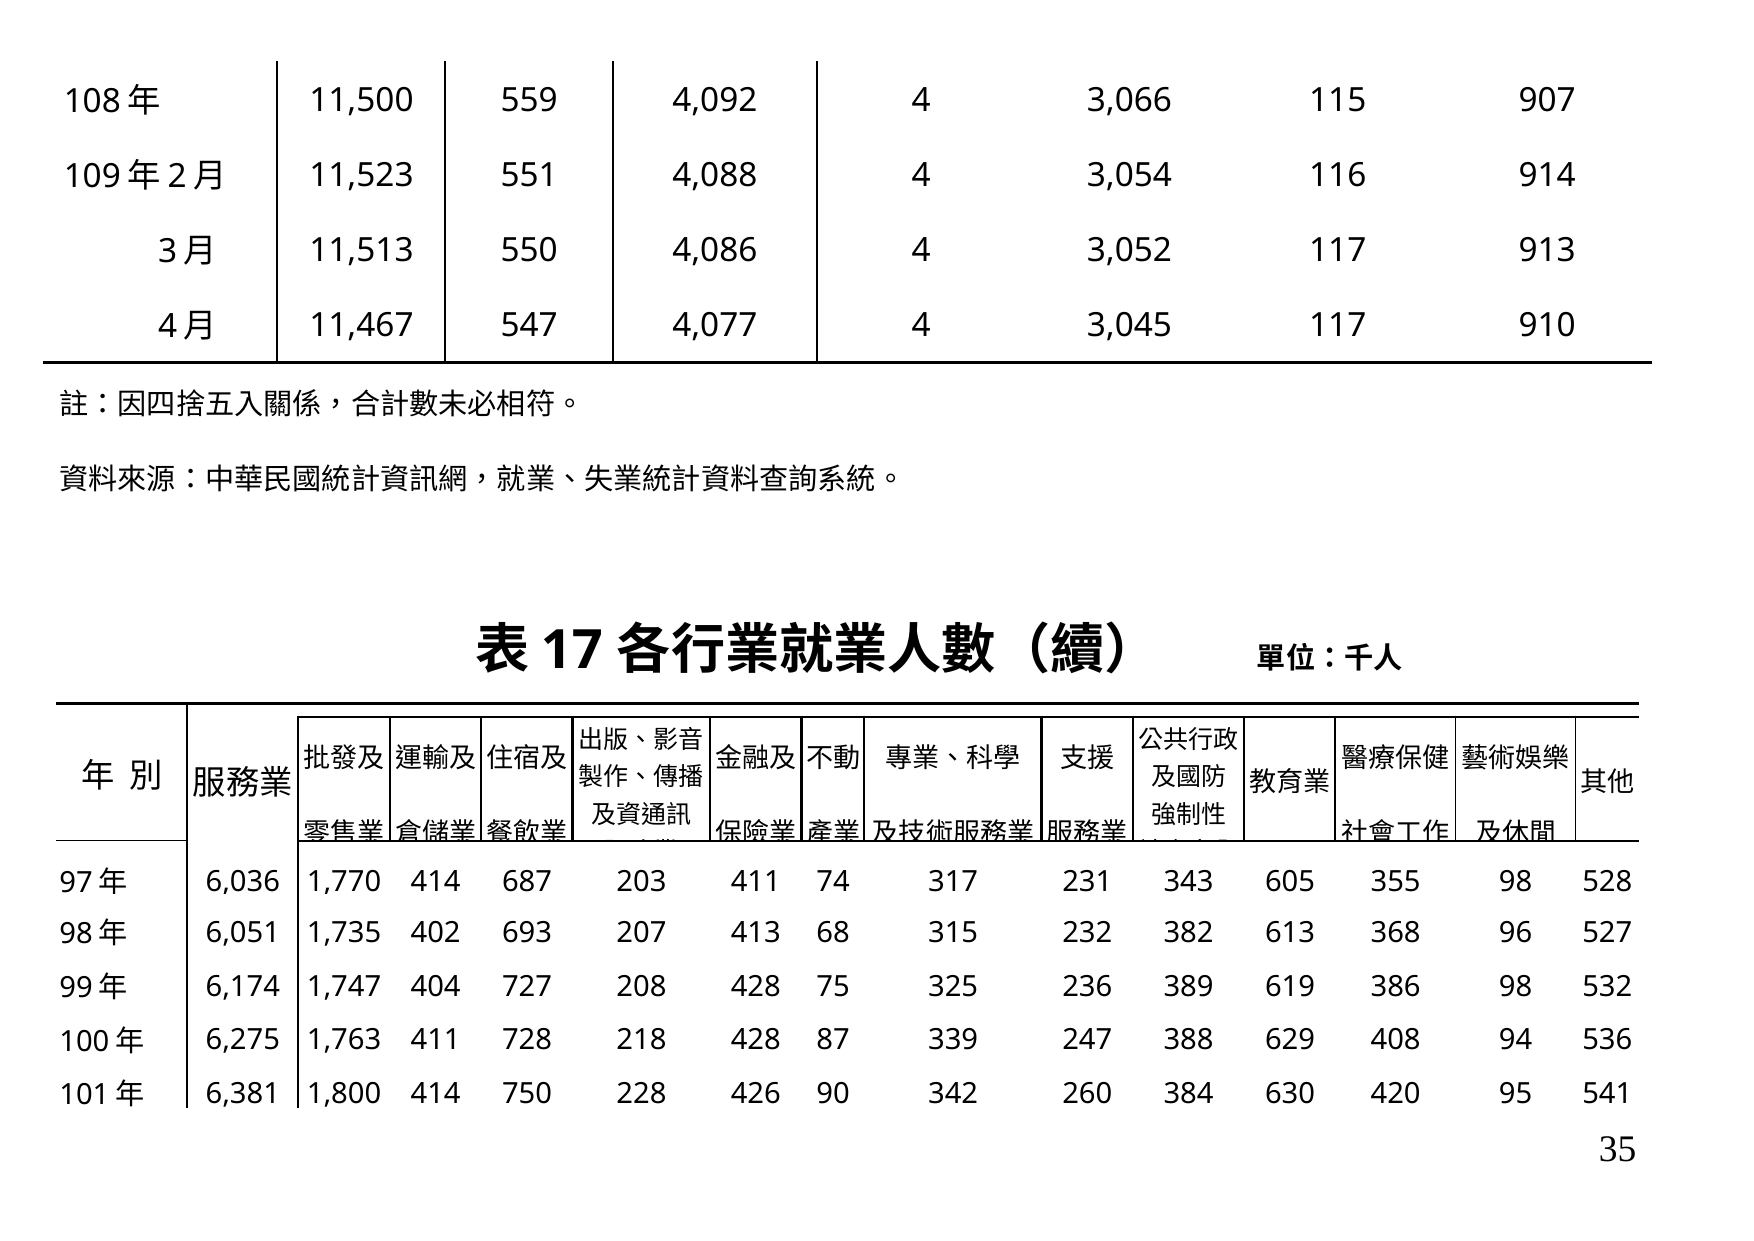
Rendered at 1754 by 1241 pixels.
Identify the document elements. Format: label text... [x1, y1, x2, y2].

table_cell 218 [573, 1001, 710, 1054]
table_cell 116 [1233, 136, 1442, 211]
table_cell 207 [573, 894, 710, 947]
table_cell 6,381 [188, 1054, 297, 1108]
table_cell 批發及 零售業 [299, 718, 389, 840]
table_cell 236 [1041, 947, 1133, 1001]
table_cell 247 [1041, 1001, 1133, 1054]
table_cell 其他 [1576, 718, 1639, 840]
table_cell 6,051 [188, 894, 297, 947]
table_cell 420 [1335, 1054, 1455, 1108]
table_cell 386 [1335, 947, 1455, 1001]
table_cell 98年 [56, 894, 186, 947]
table_cell 4 [818, 61, 1025, 136]
table_cell 11,467 [278, 286, 444, 361]
table_cell 914 [1442, 136, 1652, 211]
table_header [298, 705, 1639, 716]
table_cell 368 [1335, 894, 1455, 947]
table_cell 342 [864, 1054, 1041, 1108]
table_cell 408 [1335, 1001, 1455, 1054]
table_cell 117 [1233, 211, 1442, 286]
table_cell 藝術娛樂 及休閒 服務業 [1456, 718, 1575, 840]
text 資料來源：中華民國統計資訊網，就業、失業統計資料查詢系統。 [59, 439, 1636, 514]
table_cell 87 [801, 1001, 864, 1054]
table_cell 4,077 [614, 286, 816, 361]
table_cell 550 [446, 211, 612, 286]
table_cell 101年 [56, 1054, 186, 1108]
table_cell 411 [390, 1001, 481, 1054]
table_cell 95 [1455, 1054, 1575, 1108]
table_cell 74 [801, 842, 864, 894]
table_cell 907 [1442, 61, 1652, 136]
table_cell 教育業 [1245, 718, 1334, 840]
table_cell 388 [1133, 1001, 1244, 1054]
table_cell 醫療保健 社會工作 服務業 [1336, 718, 1455, 840]
table_cell 99年 [56, 947, 186, 1001]
table_cell 97年 [56, 841, 186, 894]
table_cell 108年 [43, 61, 276, 136]
table_cell 411 [710, 842, 801, 894]
table_cell 528 [1575, 842, 1639, 894]
table_cell 公共行政 及國防 強制性 社會安全 [1134, 718, 1243, 840]
table_cell 619 [1244, 947, 1335, 1001]
table_cell 109年2月 [43, 136, 276, 211]
table_cell 11,523 [278, 136, 444, 211]
table_cell 1,747 [299, 947, 389, 1001]
table_header 服務業 [188, 705, 298, 840]
table_header 年 別 [56, 705, 186, 840]
table_cell 4 [818, 286, 1025, 361]
table_cell 住宿及 餐飲業 [482, 718, 571, 840]
table_cell 389 [1133, 947, 1244, 1001]
table_cell 414 [390, 1054, 481, 1108]
table_cell 551 [446, 136, 612, 211]
table_cell 運輸及 倉儲業 [391, 718, 480, 840]
table_cell 4,086 [614, 211, 816, 286]
table_cell 11,513 [278, 211, 444, 286]
table_cell 專業、科學 及技術服務業 [865, 718, 1040, 840]
table_cell 3,054 [1025, 136, 1233, 211]
table_cell 325 [864, 947, 1041, 1001]
subtitle 表17 各行業就業人數（續） 單位：千人 [59, 589, 1636, 702]
table_cell 910 [1442, 286, 1652, 361]
table_cell 343 [1133, 842, 1244, 894]
table_cell 339 [864, 1001, 1041, 1054]
table_cell 414 [390, 842, 481, 894]
table_cell 629 [1244, 1001, 1335, 1054]
table_cell 75 [801, 947, 864, 1001]
table_cell 金融及 保險業 [711, 718, 800, 840]
table_cell 208 [573, 947, 710, 1001]
table_cell 出版、影音 製作、傳播 及資通訊 服務業 [574, 718, 709, 840]
table_cell 90 [801, 1054, 864, 1108]
table_cell 4,088 [614, 136, 816, 211]
table_cell 532 [1575, 947, 1639, 1001]
table_cell 630 [1244, 1054, 1335, 1108]
table_cell 693 [481, 894, 572, 947]
table_cell 527 [1575, 894, 1639, 947]
table_cell 98 [1455, 842, 1575, 894]
table_cell 4 [818, 136, 1025, 211]
table_cell 1,800 [299, 1054, 389, 1108]
table_cell 547 [446, 286, 612, 361]
table_cell 402 [390, 894, 481, 947]
table_cell 605 [1244, 842, 1335, 894]
table_cell 1,735 [299, 894, 389, 947]
table_cell 68 [801, 894, 864, 947]
table_cell 117 [1233, 286, 1442, 361]
text 註：因四捨五入關係，合計數未必相符。 [59, 364, 1636, 439]
table_cell 913 [1442, 211, 1652, 286]
table_cell 1,770 [299, 842, 389, 894]
table_cell 231 [1041, 842, 1133, 894]
table_cell 687 [481, 842, 572, 894]
table_cell 4月 [43, 286, 276, 361]
table_cell 3月 [43, 211, 276, 286]
table_cell 428 [710, 947, 801, 1001]
table_cell 426 [710, 1054, 801, 1108]
table_cell 11,500 [278, 61, 444, 136]
table_cell 728 [481, 1001, 572, 1054]
table_cell 727 [481, 947, 572, 1001]
table_cell 750 [481, 1054, 572, 1108]
table_cell 260 [1041, 1054, 1133, 1108]
table_cell 98 [1455, 947, 1575, 1001]
table_cell 6,174 [188, 947, 297, 1001]
table_cell 3,045 [1025, 286, 1233, 361]
table_cell 404 [390, 947, 481, 1001]
table_cell 203 [573, 842, 710, 894]
table_cell 3,066 [1025, 61, 1233, 136]
table_cell 96 [1455, 894, 1575, 947]
table_cell 536 [1575, 1001, 1639, 1054]
table_cell 3,052 [1025, 211, 1233, 286]
table_cell 1,763 [299, 1001, 389, 1054]
table_cell 228 [573, 1054, 710, 1108]
table_cell 115 [1233, 61, 1442, 136]
table_cell 315 [864, 894, 1041, 947]
table_cell 559 [446, 61, 612, 136]
table_cell 232 [1041, 894, 1133, 947]
table_cell 支援 服務業 [1043, 718, 1132, 840]
table_cell 613 [1244, 894, 1335, 947]
table_cell 6,275 [188, 1001, 297, 1054]
table_cell 384 [1133, 1054, 1244, 1108]
table_cell 6,036 [188, 840, 297, 894]
table_cell 317 [864, 842, 1041, 894]
table_cell 413 [710, 894, 801, 947]
table_cell 428 [710, 1001, 801, 1054]
table_cell 355 [1335, 842, 1455, 894]
table_cell 4 [818, 211, 1025, 286]
table_cell 4,092 [614, 61, 816, 136]
table_cell 94 [1455, 1001, 1575, 1054]
table_cell 541 [1575, 1054, 1639, 1108]
table_cell 不動 產業 [803, 718, 863, 840]
table_cell 382 [1133, 894, 1244, 947]
table_cell 100年 [56, 1001, 186, 1054]
